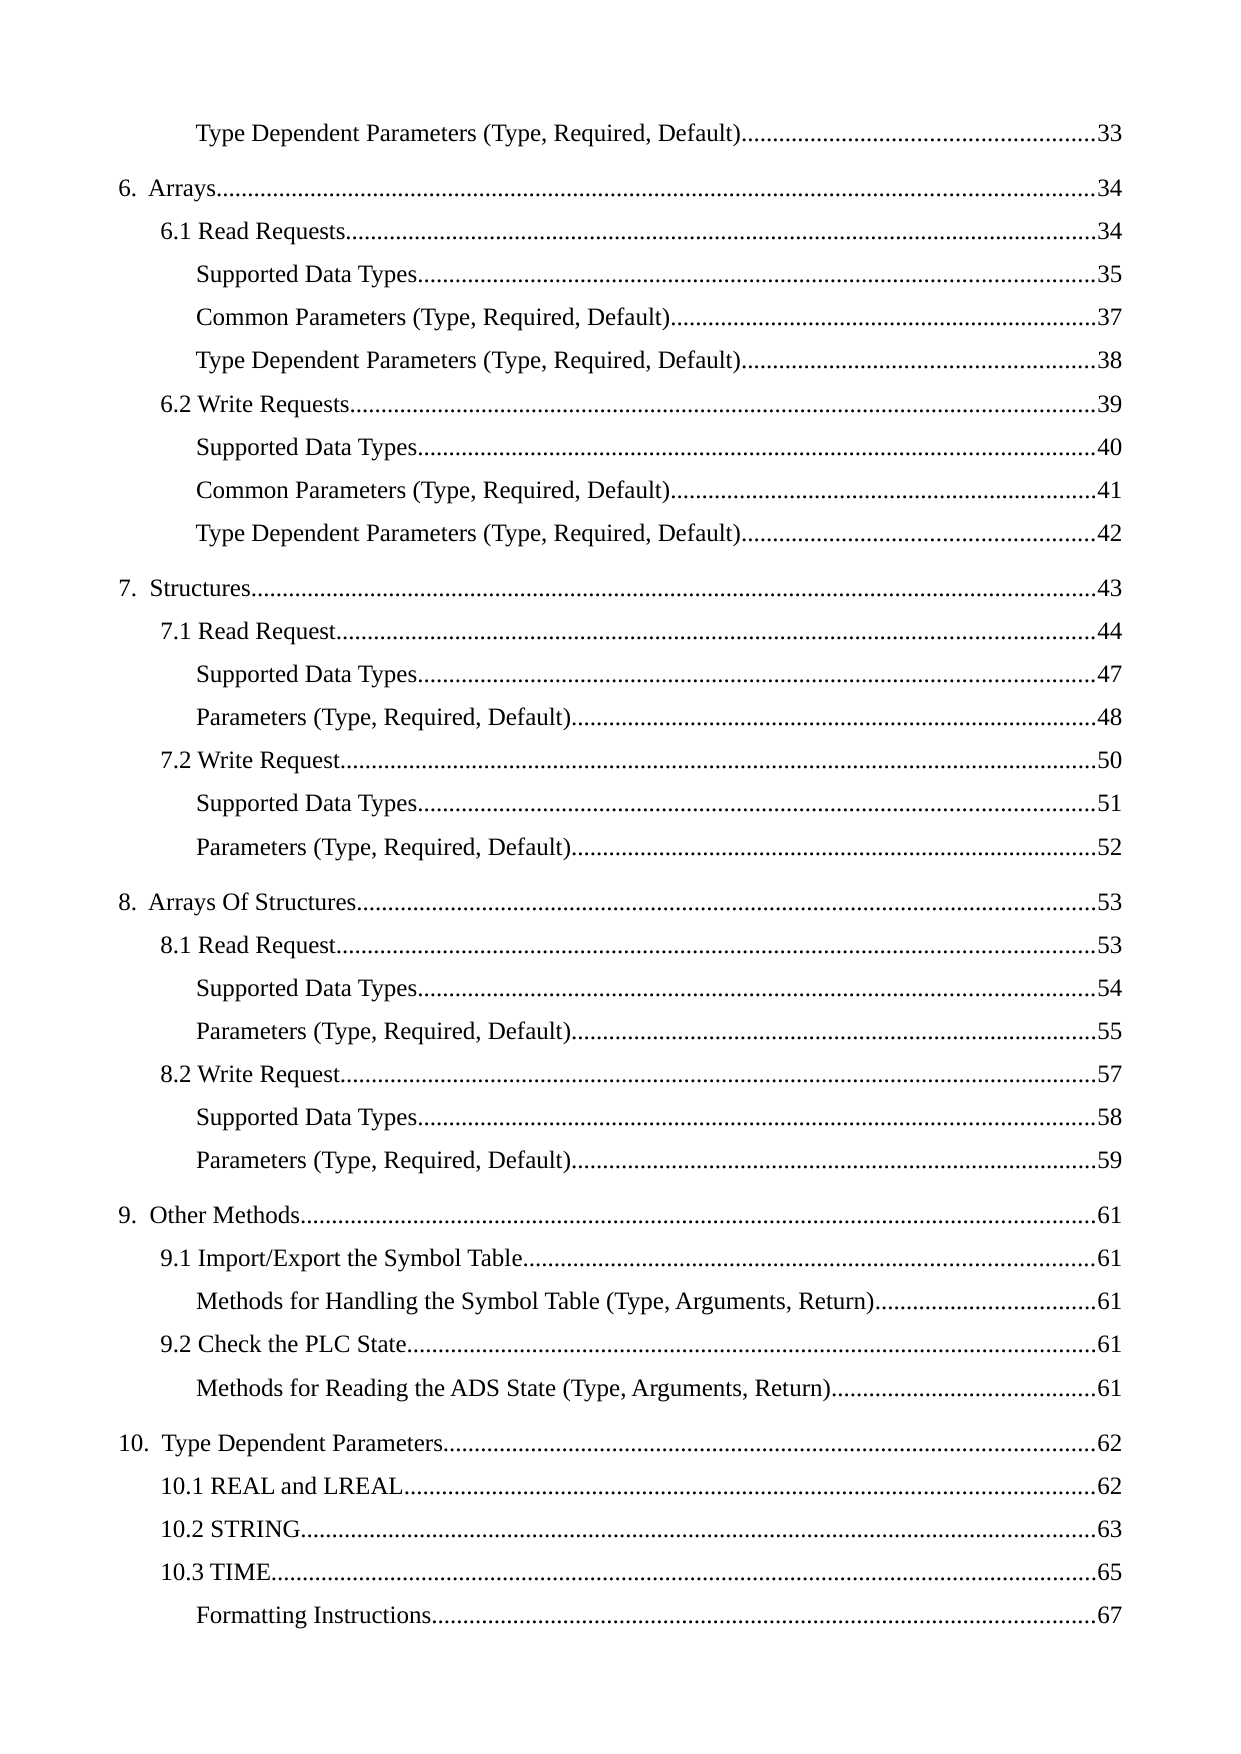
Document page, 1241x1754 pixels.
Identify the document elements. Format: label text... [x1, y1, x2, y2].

text 10.1 REAL and LREAL 62 [148, 1471, 1122, 1499]
text 10. Type Dependent Parameters 62 [118, 1428, 1122, 1456]
text Formatting Instructions 67 [177, 1600, 1122, 1629]
text Parameters (Type, Required, Default) 48 [177, 702, 1122, 731]
text Methods for Handling the Symbol Table (Type, Arguments, Return) 61 [177, 1286, 1122, 1315]
text Common Parameters (Type, Required, Default) 37 [177, 302, 1122, 331]
text 10.2 STRING 63 [148, 1514, 1122, 1543]
text 8.2 Write Request 57 [148, 1059, 1122, 1088]
text 9.2 Check the PLC State 61 [148, 1329, 1122, 1358]
text Common Parameters (Type, Required, Default) 41 [177, 475, 1122, 504]
text 9.1 Import/Export the Symbol Table 61 [148, 1243, 1122, 1272]
text Supported Data Types 51 [177, 788, 1122, 817]
text Type Dependent Parameters (Type, Required, Default) 38 [177, 346, 1122, 374]
text Parameters (Type, Required, Default) 52 [177, 832, 1122, 860]
text 10.3 TIME 65 [148, 1557, 1122, 1586]
text 7. Structures 43 [118, 573, 1122, 602]
text Type Dependent Parameters (Type, Required, Default) 42 [177, 518, 1122, 547]
text 6. Arrays 34 [118, 173, 1122, 202]
text 6.1 Read Requests 34 [148, 216, 1122, 245]
text Supported Data Types 58 [177, 1102, 1122, 1131]
text 8. Arrays Of Structures 53 [118, 887, 1122, 915]
text Supported Data Types 47 [177, 659, 1122, 688]
text 8.1 Read Request 53 [148, 930, 1122, 958]
text Parameters (Type, Required, Default) 55 [177, 1016, 1122, 1045]
text 9. Other Methods 61 [118, 1200, 1122, 1229]
text 7.2 Write Request 50 [148, 745, 1122, 774]
text 6.2 Write Requests 39 [148, 389, 1122, 417]
text Parameters (Type, Required, Default) 59 [177, 1145, 1122, 1174]
text Supported Data Types 40 [177, 432, 1122, 461]
text 7.1 Read Request 44 [148, 616, 1122, 645]
text Supported Data Types 35 [177, 259, 1122, 288]
text Methods for Reading the ADS State (Type, Arguments, Return) 61 [177, 1373, 1122, 1401]
text Type Dependent Parameters (Type, Required, Default) 33 [177, 118, 1122, 147]
text Supported Data Types 54 [177, 973, 1122, 1002]
